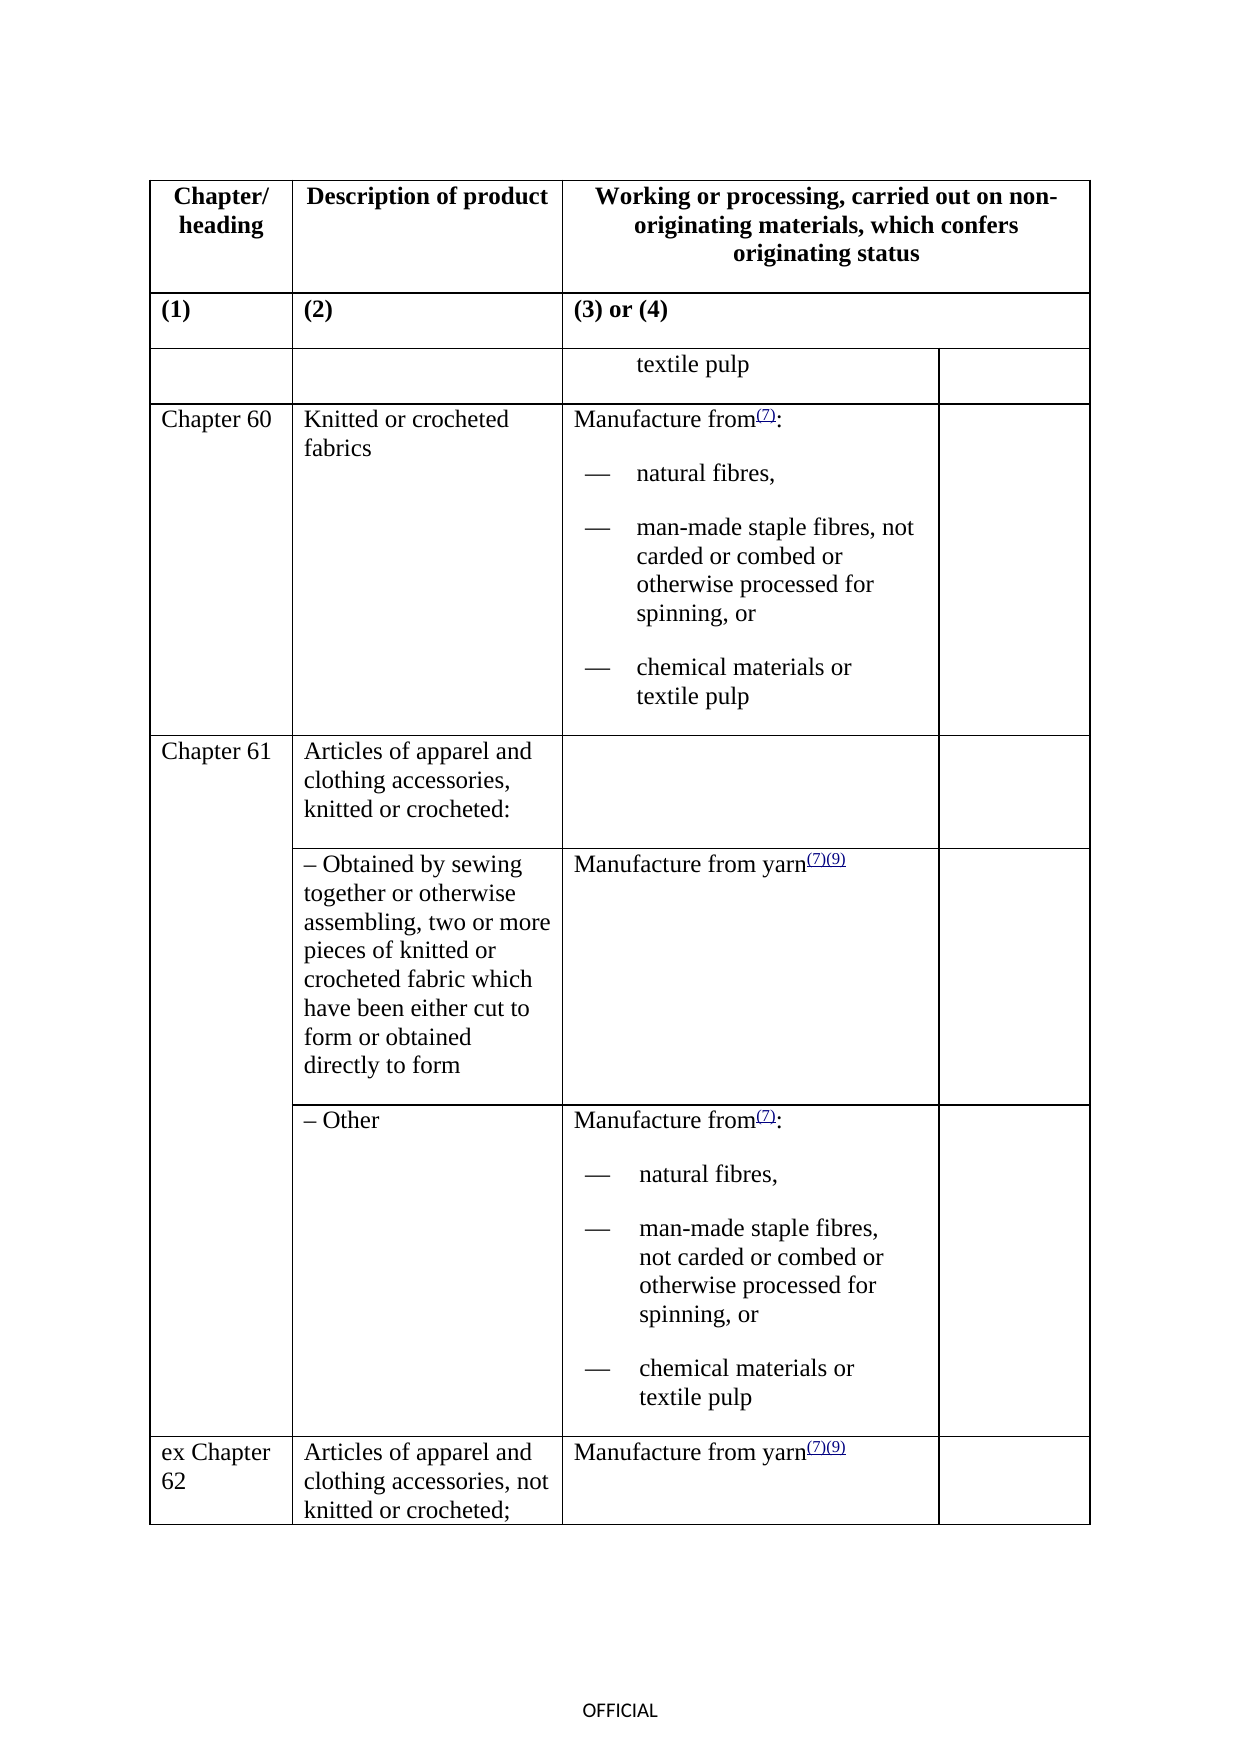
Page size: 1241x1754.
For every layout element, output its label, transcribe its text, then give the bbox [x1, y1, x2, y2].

table_cell Articles of apparel and clothing accessories, not knitted or crocheted; [293, 1437, 562, 1523]
table_cell [563, 349, 938, 403]
table_cell Chapter 61 [151, 736, 292, 847]
table_cell [940, 405, 1089, 735]
table_cell [563, 736, 938, 847]
table_cell – Other [293, 1106, 562, 1436]
table_cell [293, 349, 562, 403]
table_cell Chapter 60 [151, 405, 292, 735]
table_cell Manufacture from(7): [563, 405, 938, 735]
table_cell man-made staple fibres, not carded or combed or otherwise processed for spinning, or [625, 512, 928, 652]
table_cell ex Chapter 62 [151, 1437, 292, 1523]
table_cell (1) [151, 294, 292, 348]
table_cell Manufacture from(7): [563, 1106, 938, 1436]
table_header — [574, 1159, 628, 1213]
table_cell [151, 1104, 292, 1436]
table_cell Articles of apparel and clothing accessories, knitted or crocheted: [293, 736, 562, 847]
table_cell [151, 349, 292, 403]
table_cell Knitted or crocheted fabrics [293, 405, 562, 735]
table_cell — [574, 1213, 628, 1353]
table_cell [940, 1437, 1089, 1523]
table_cell Manufacture from yarn(7)(9) [563, 1437, 938, 1523]
table_cell Manufacture from yarn(7)(9) [563, 849, 938, 1104]
table_cell – Obtained by sewing together or otherwise assembling, two or more pieces of knitted or crocheted fabric which have been either cut to form or obtained directly to form [293, 849, 562, 1104]
table_header Chapter/ heading [151, 181, 292, 292]
table_cell — [574, 512, 625, 652]
table_cell (2) [293, 294, 562, 348]
table_cell (3) or (4) [563, 294, 1089, 348]
table_cell [940, 1106, 1089, 1436]
table_cell chemical materials or textile pulp [625, 652, 928, 734]
table_cell textile pulp [625, 349, 928, 403]
table_header — [574, 458, 625, 512]
table_cell [574, 349, 625, 403]
table_cell [940, 849, 1089, 1104]
table_header Description of product [293, 181, 562, 292]
table_cell [940, 349, 1089, 403]
table_header natural fibres, [625, 458, 928, 512]
table_header natural fibres, [628, 1159, 928, 1213]
table_cell [151, 848, 292, 1104]
table_header Working or processing, carried out on non-originating materials, which confers originating status [563, 181, 1089, 292]
table_cell — [574, 1353, 628, 1436]
table_cell chemical materials or textile pulp [628, 1353, 928, 1436]
table_cell [940, 736, 1089, 847]
table_cell man-made staple fibres, not carded or combed or otherwise processed for spinning, or [628, 1213, 928, 1353]
table_cell — [574, 652, 625, 734]
